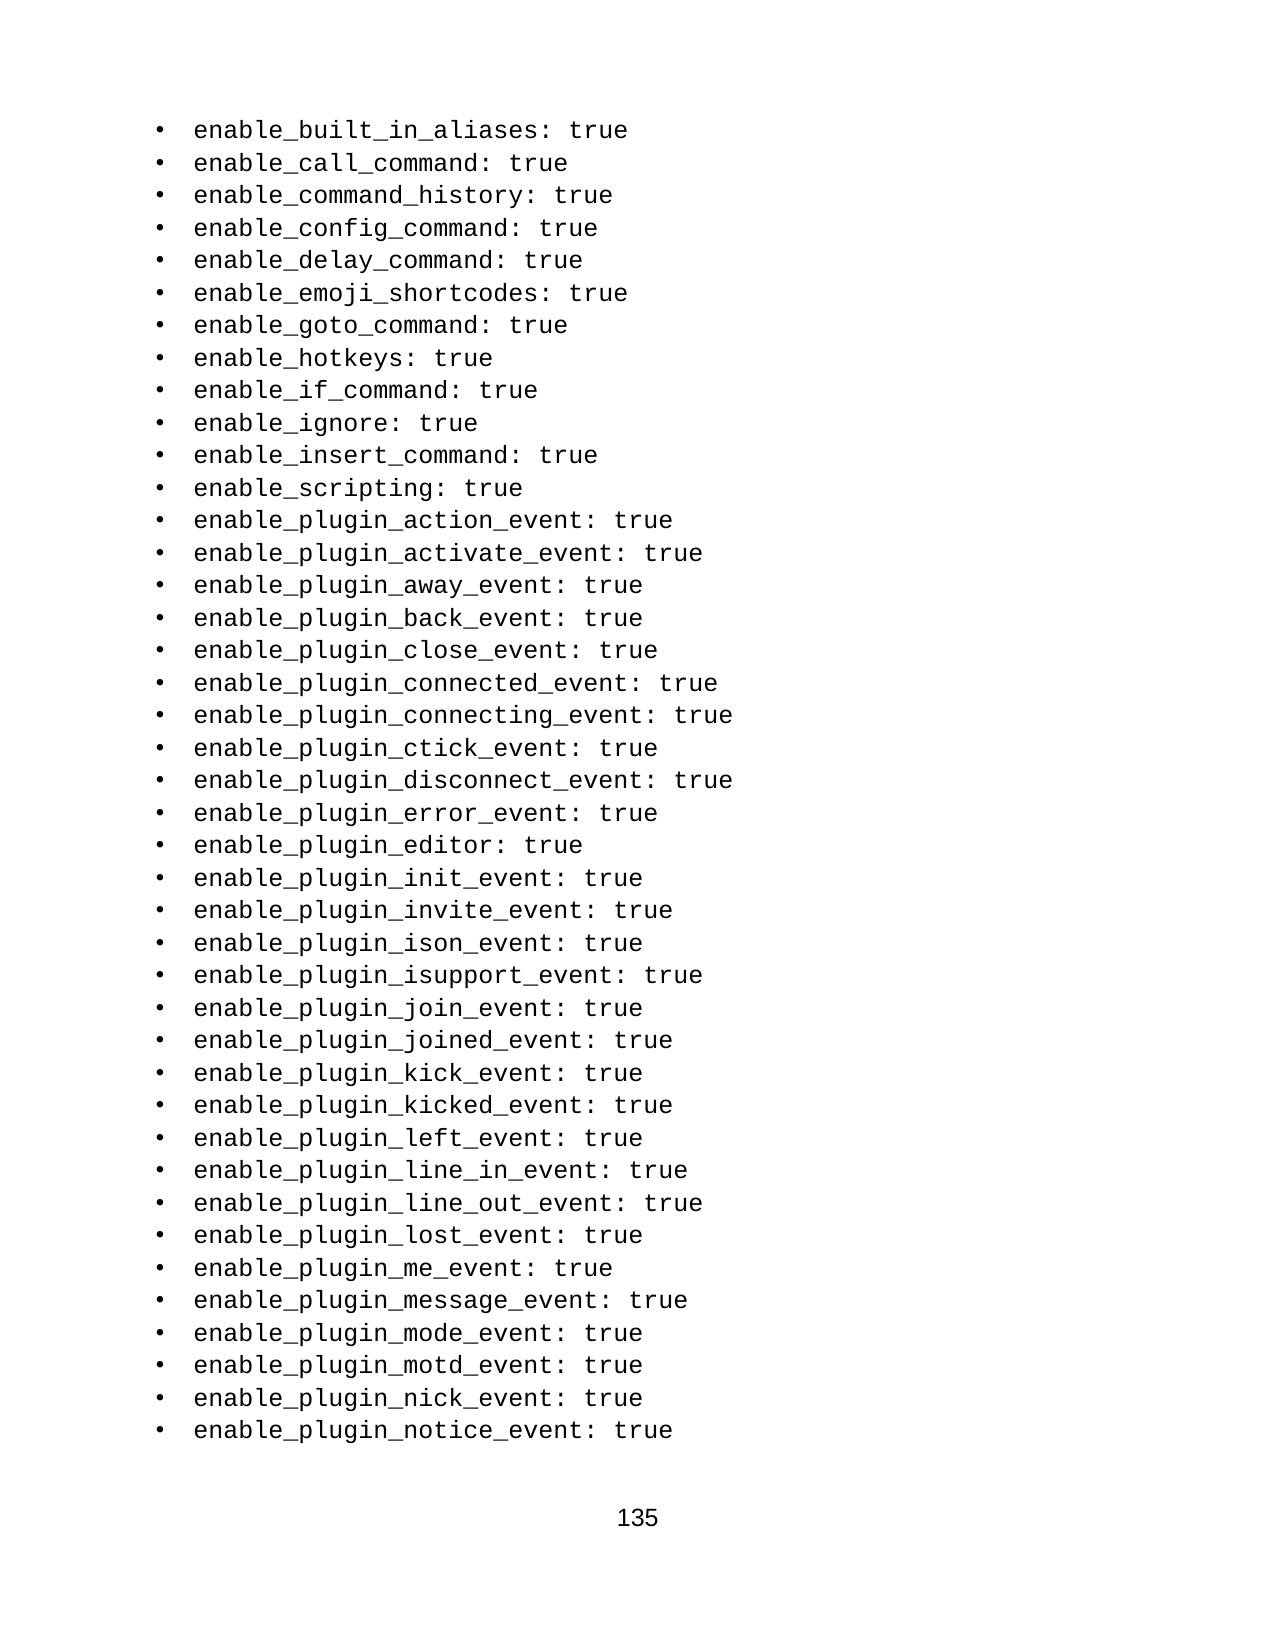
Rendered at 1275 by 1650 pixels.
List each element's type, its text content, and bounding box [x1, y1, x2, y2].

list enable_emoji_shortcodes: true [156, 281, 1157, 309]
list enable_config_command: true [156, 216, 1157, 244]
list enable_plugin_me_event: true [156, 1256, 1157, 1284]
list enable_plugin_away_event: true [156, 573, 1157, 601]
list enable_insert_command: true [156, 443, 1157, 471]
list enable_plugin_disconnect_event: true [156, 768, 1157, 796]
list enable_built_in_aliases: true [156, 118, 1157, 146]
list enable_plugin_isupport_event: true [156, 963, 1157, 991]
list enable_plugin_line_in_event: true [156, 1158, 1157, 1186]
list enable_call_command: true [156, 151, 1157, 179]
list enable_scripting: true [156, 476, 1157, 504]
list enable_plugin_motd_event: true [156, 1353, 1157, 1381]
list enable_hotkeys: true [156, 346, 1157, 374]
list enable_plugin_message_event: true [156, 1288, 1157, 1316]
list enable_delay_command: true [156, 248, 1157, 276]
list enable_plugin_connecting_event: true [156, 703, 1157, 731]
list enable_plugin_connected_event: true [156, 671, 1157, 699]
list enable_plugin_back_event: true [156, 606, 1157, 634]
list enable_goto_command: true [156, 313, 1157, 341]
list enable_ignore: true [156, 411, 1157, 439]
list enable_plugin_ctick_event: true [156, 736, 1157, 764]
list enable_plugin_notice_event: true [156, 1418, 1157, 1446]
list enable_if_command: true [156, 378, 1157, 406]
list enable_plugin_error_event: true [156, 801, 1157, 829]
list enable_plugin_join_event: true [156, 996, 1157, 1024]
list enable_plugin_close_event: true [156, 638, 1157, 666]
list enable_plugin_invite_event: true [156, 898, 1157, 926]
list enable_plugin_kicked_event: true [156, 1093, 1157, 1121]
list enable_plugin_action_event: true [156, 508, 1157, 536]
list enable_plugin_lost_event: true [156, 1223, 1157, 1251]
list enable_plugin_init_event: true [156, 866, 1157, 894]
list enable_command_history: true [156, 183, 1157, 211]
list enable_plugin_ison_event: true [156, 931, 1157, 959]
list enable_plugin_joined_event: true [156, 1028, 1157, 1056]
list enable_plugin_kick_event: true [156, 1061, 1157, 1089]
list enable_plugin_left_event: true [156, 1126, 1157, 1154]
list enable_plugin_line_out_event: true [156, 1191, 1157, 1219]
list enable_plugin_editor: true [156, 833, 1157, 861]
list enable_plugin_nick_event: true [156, 1386, 1157, 1414]
list enable_plugin_mode_event: true [156, 1321, 1157, 1349]
list enable_plugin_activate_event: true [156, 541, 1157, 569]
